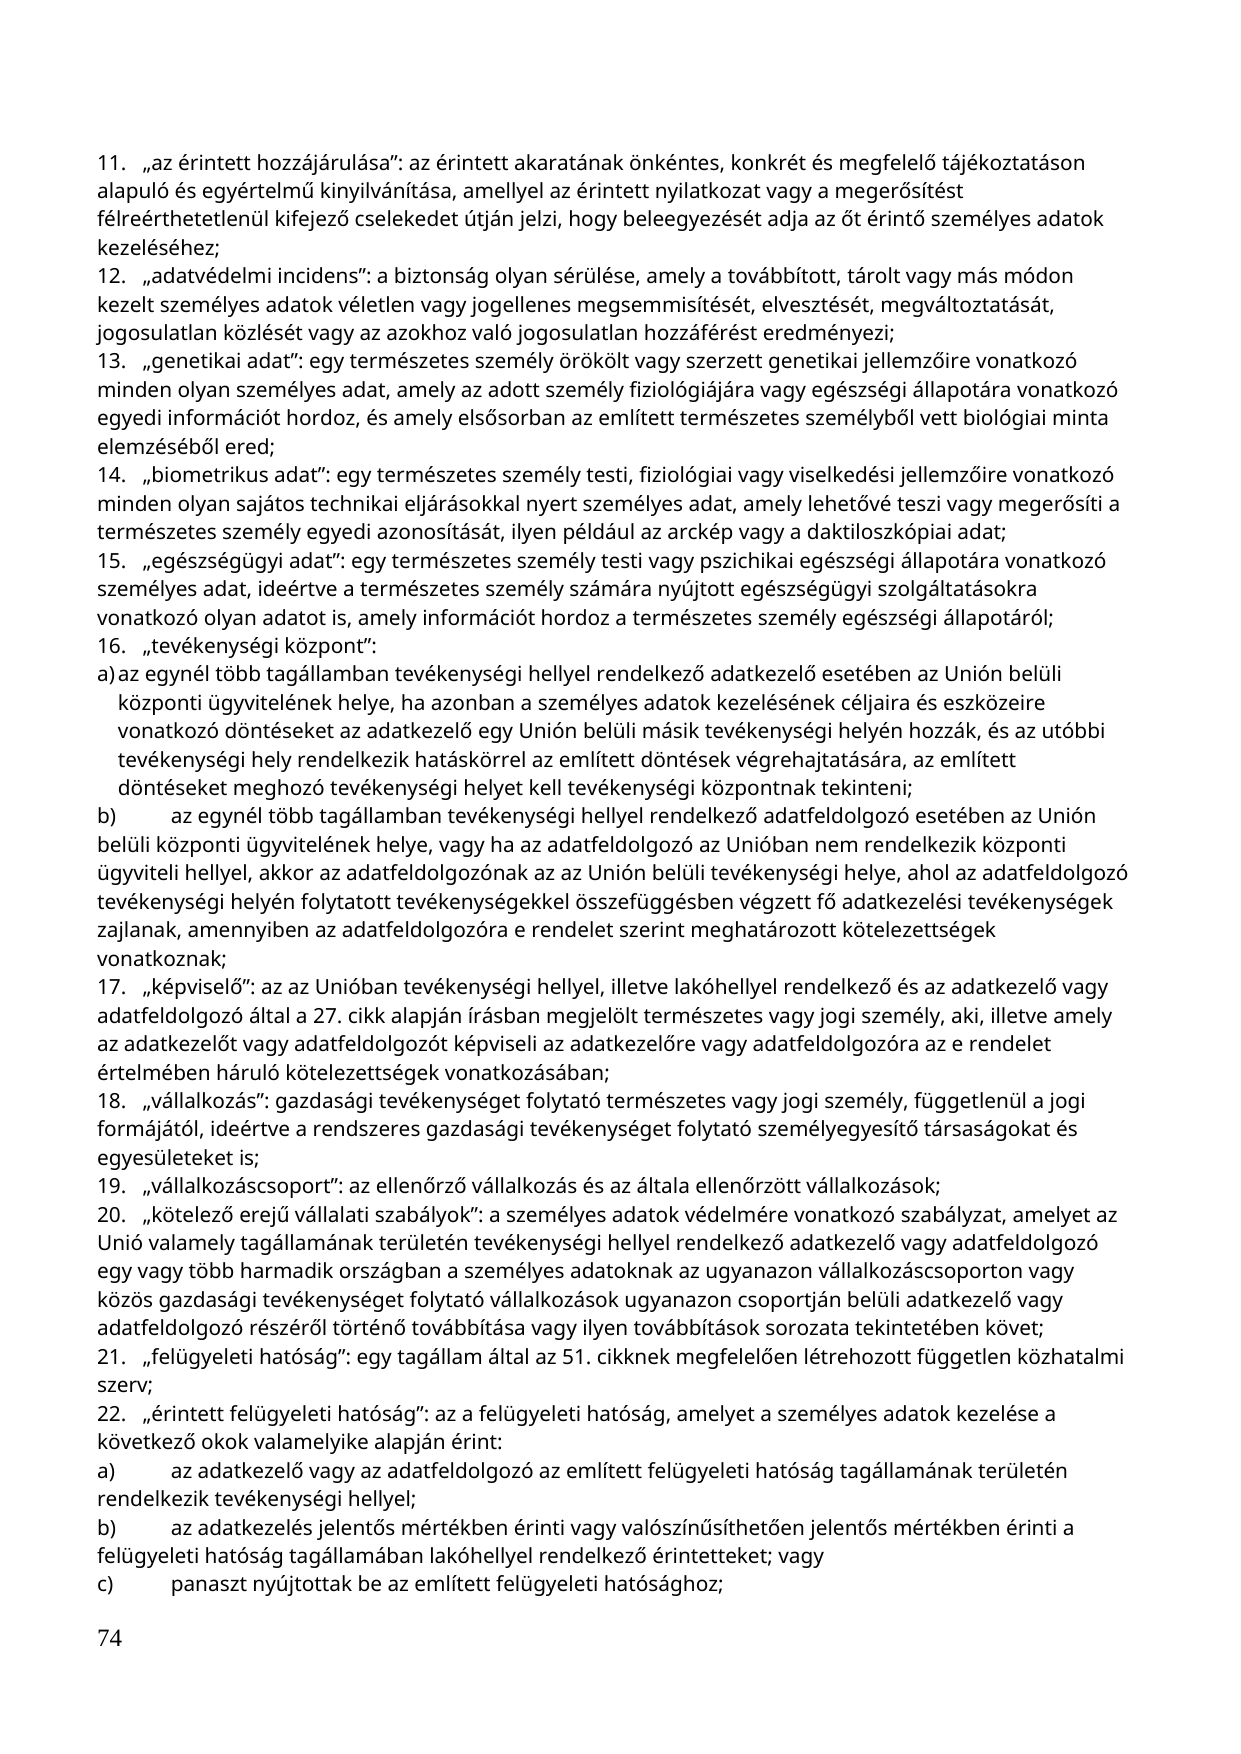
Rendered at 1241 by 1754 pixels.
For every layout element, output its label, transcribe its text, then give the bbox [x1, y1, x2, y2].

text 21. „felügyeleti hatóság”: egy tagállam által az 51. cikknek megfelelően létrehozott független közhatalmi szerv; [97, 1342, 1130, 1399]
text c) panaszt nyújtottak be az említett felügyeleti hatósághoz; [97, 1569, 1130, 1598]
text 22. „érintett felügyeleti hatóság”: az a felügyeleti hatóság, amelyet a személyes adatok kezelése a következő okok valamelyike alapján érint: [97, 1399, 1130, 1456]
text a) az adatkezelő vagy az adatfeldolgozó az említett felügyeleti hatóság tagállamának területén rendelkezik tevékenységi hellyel; [97, 1456, 1130, 1513]
text 20. „kötelező erejű vállalati szabályok”: a személyes adatok védelmére vonatkozó szabályzat, amelyet az Unió valamely tagállamának területén tevékenységi hellyel rendelkező adatkezelő vagy adatfeldolgozó egy vagy több harmadik országban a személyes adatoknak az ugyanazon vállalkozáscsoporton vagy közös gazdasági tevékenységet folytató vállalkozások ugyanazon csoportján belüli adatkezelő vagy adatfeldolgozó részéről történő továbbítása vagy ilyen továbbítások sorozata tekintetében követ; [97, 1200, 1130, 1342]
text 15. „egészségügyi adat”: egy természetes személy testi vagy pszichikai egészségi állapotára vonatkozó személyes adat, ideértve a természetes személy számára nyújtott egészségügyi szolgáltatásokra vonatkozó olyan adatot is, amely információt hordoz a természetes személy egészségi állapotáról; [97, 546, 1130, 631]
text 19. „vállalkozáscsoport”: az ellenőrző vállalkozás és az általa ellenőrzött vállalkozások; [97, 1171, 1130, 1200]
text 16. „tevékenységi központ”: [97, 631, 1130, 659]
text b) az egynél több tagállamban tevékenységi hellyel rendelkező adatfeldolgozó esetében az Unión belüli központi ügyvitelének helye, vagy ha az adatfeldolgozó az Unióban nem rendelkezik központi ügyviteli hellyel, akkor az adatfeldolgozónak az az Unión belüli tevékenységi helye, ahol az adatfeldolgozó tevékenységi helyén folytatott tevékenységekkel összefüggésben végzett fő adatkezelési tevékenységek zajlanak, amennyiben az adatfeldolgozóra e rendelet szerint meghatározott kötelezettségek vonatkoznak; [97, 802, 1130, 972]
text 14. „biometrikus adat”: egy természetes személy testi, fiziológiai vagy viselkedési jellemzőire vonatkozó minden olyan sajátos technikai eljárásokkal nyert személyes adat, amely lehetővé teszi vagy megerősíti a természetes személy egyedi azonosítását, ilyen például az arckép vagy a daktiloszkópiai adat; [97, 460, 1130, 546]
text 13. „genetikai adat”: egy természetes személy örökölt vagy szerzett genetikai jellemzőire vonatkozó minden olyan személyes adat, amely az adott személy fiziológiájára vagy egészségi állapotára vonatkozó egyedi információt hordoz, és amely elsősorban az említett természetes személyből vett biológiai minta elemzéséből ered; [97, 347, 1130, 460]
text 12. „adatvédelmi incidens”: a biztonság olyan sérülése, amely a továbbított, tárolt vagy más módon kezelt személyes adatok véletlen vagy jogellenes megsemmisítését, elvesztését, megváltoztatását, jogosulatlan közlését vagy az azokhoz való jogosulatlan hozzáférést eredményezi; [97, 261, 1130, 347]
table_header az egynél több tagállamban tevékenységi hellyel rendelkező adatkezelő esetében az Unión belüli központi ügyvitelének helye, ha azonban a személyes adatok kezelésének céljaira és eszközeire vonatkozó döntéseket az adatkezelő egy Unión belüli másik tevékenységi helyén hozzák, és az utóbbi tevékenységi hely rendelkezik hatáskörrel az említett döntések végrehajtatására, az említett döntéseket meghozó tevékenységi helyet kell tevékenységi központnak tekinteni; [118, 660, 1130, 802]
text 18. „vállalkozás”: gazdasági tevékenységet folytató természetes vagy jogi személy, függetlenül a jogi formájától, ideértve a rendszeres gazdasági tevékenységet folytató személyegyesítő társaságokat és egyesületeket is; [97, 1086, 1130, 1171]
text 17. „képviselő”: az az Unióban tevékenységi hellyel, illetve lakóhellyel rendelkező és az adatkezelő vagy adatfeldolgozó által a 27. cikk alapján írásban megjelölt természetes vagy jogi személy, aki, illetve amely az adatkezelőt vagy adatfeldolgozót képviseli az adatkezelőre vagy adatfeldolgozóra az e rendelet értelmében háruló kötelezettségek vonatkozásában; [97, 972, 1130, 1086]
text b) az adatkezelés jelentős mértékben érinti vagy valószínűsíthetően jelentős mértékben érinti a felügyeleti hatóság tagállamában lakóhellyel rendelkező érintetteket; vagy [97, 1513, 1130, 1569]
text 11. „az érintett hozzájárulása”: az érintett akaratának önkéntes, konkrét és megfelelő tájékoztatáson alapuló és egyértelmű kinyilvánítása, amellyel az érintett nyilatkozat vagy a megerősítést félreérthetetlenül kifejező cselekedet útján jelzi, hogy beleegyezését adja az őt érintő személyes adatok kezeléséhez; [97, 148, 1130, 261]
table_header a) [97, 660, 118, 802]
